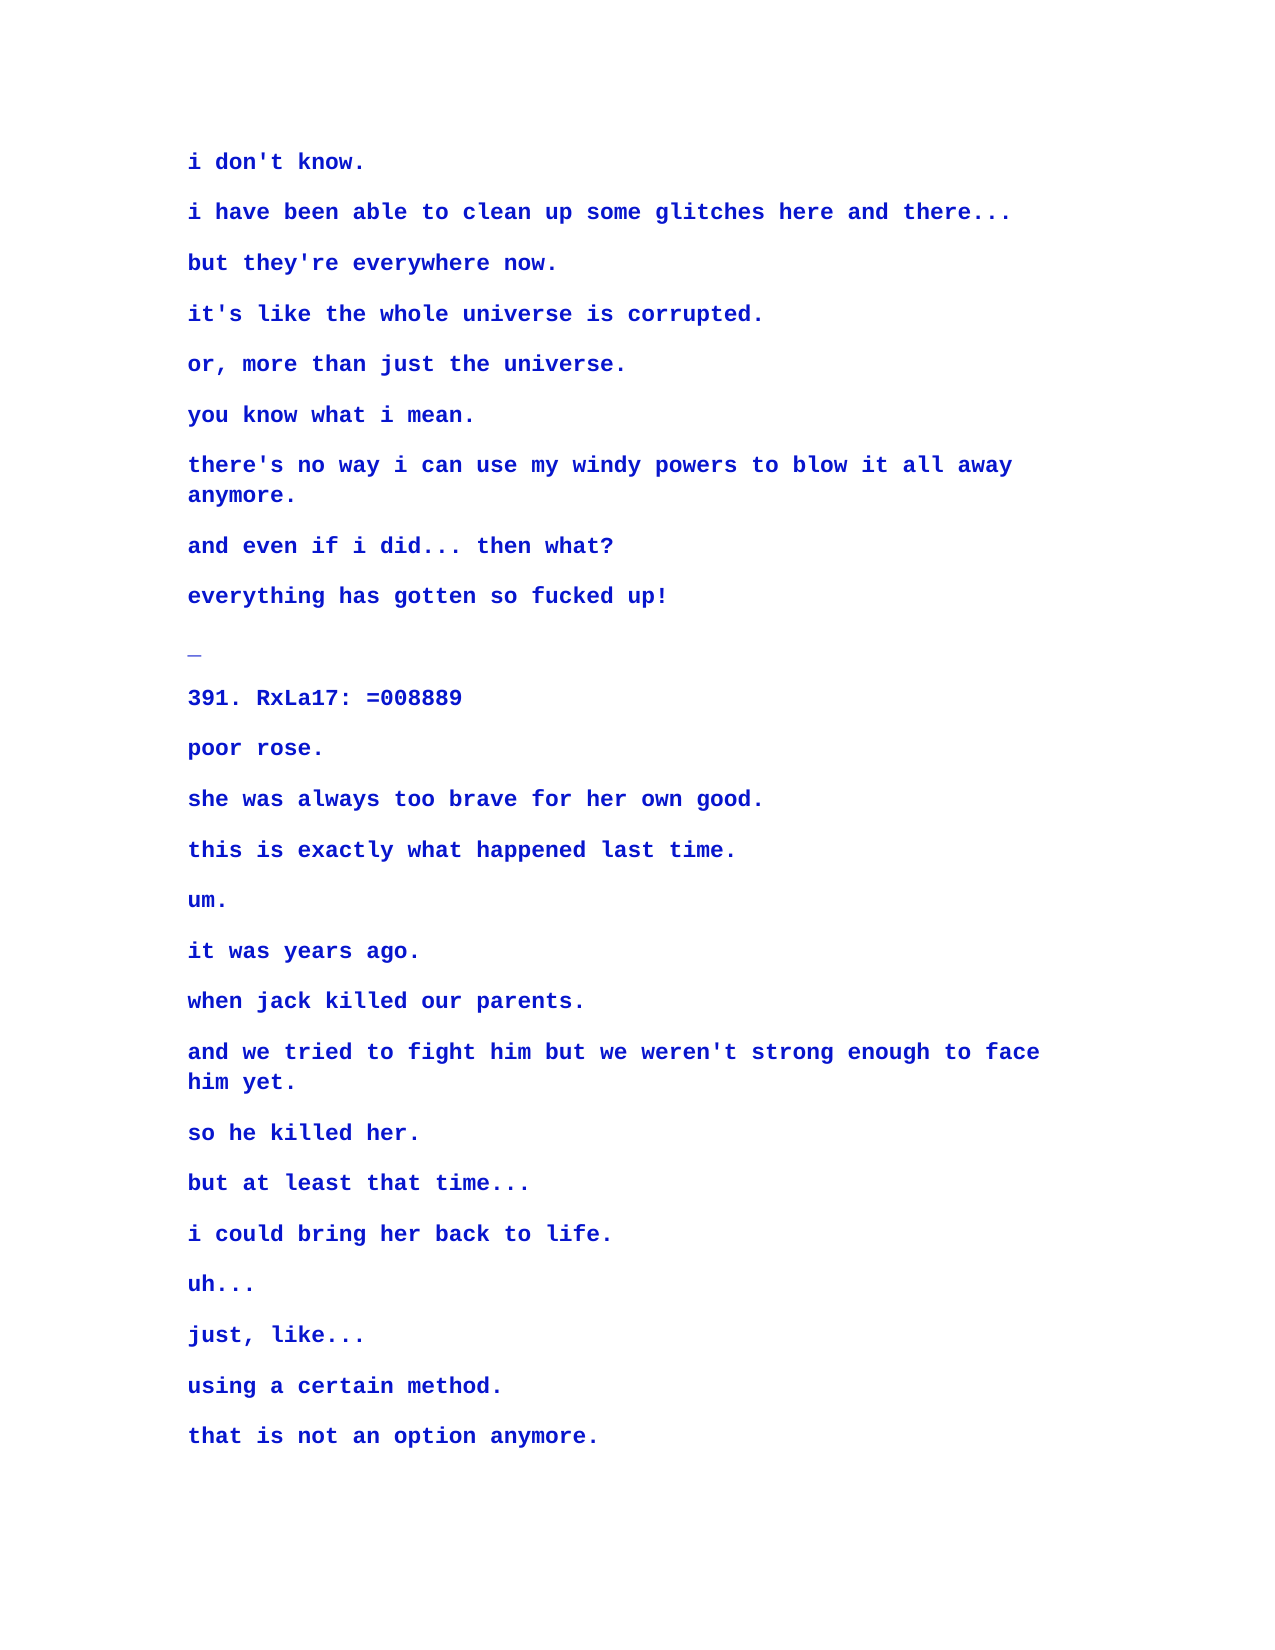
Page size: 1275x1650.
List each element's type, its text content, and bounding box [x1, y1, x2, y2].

text using a certain method. [187, 1374, 1087, 1400]
text that is not an option anymore. [187, 1424, 1087, 1451]
text 391. RxLa17: =008889 [187, 686, 1087, 712]
text or, more than just the universe. [187, 352, 1087, 378]
text but they're everywhere now. [187, 251, 1087, 277]
text when jack killed our parents. [187, 990, 1087, 1016]
text uh... [187, 1273, 1087, 1299]
text i have been able to clean up some glitches here and there... [187, 201, 1087, 227]
text everything has gotten so fucked up! [187, 585, 1087, 611]
text there's no way i can use my windy powers to blow it all away anymore. [187, 454, 1087, 509]
text but at least that time... [187, 1171, 1087, 1197]
text just, like... [187, 1323, 1087, 1349]
text you know what i mean. [187, 403, 1087, 429]
text she was always too brave for her own good. [187, 787, 1087, 813]
text so he killed her. [187, 1121, 1087, 1147]
text and even if i did... then what? [187, 534, 1087, 560]
text i don't know. [187, 150, 1087, 176]
text it was years ago. [187, 939, 1087, 965]
text _ [187, 635, 1087, 661]
text um. [187, 888, 1087, 914]
text i could bring her back to life. [187, 1222, 1087, 1248]
text and we tried to fight him but we weren't strong enough to face him yet. [187, 1040, 1087, 1096]
text it's like the whole universe is corrupted. [187, 302, 1087, 328]
text this is exactly what happened last time. [187, 838, 1087, 864]
text poor rose. [187, 737, 1087, 763]
